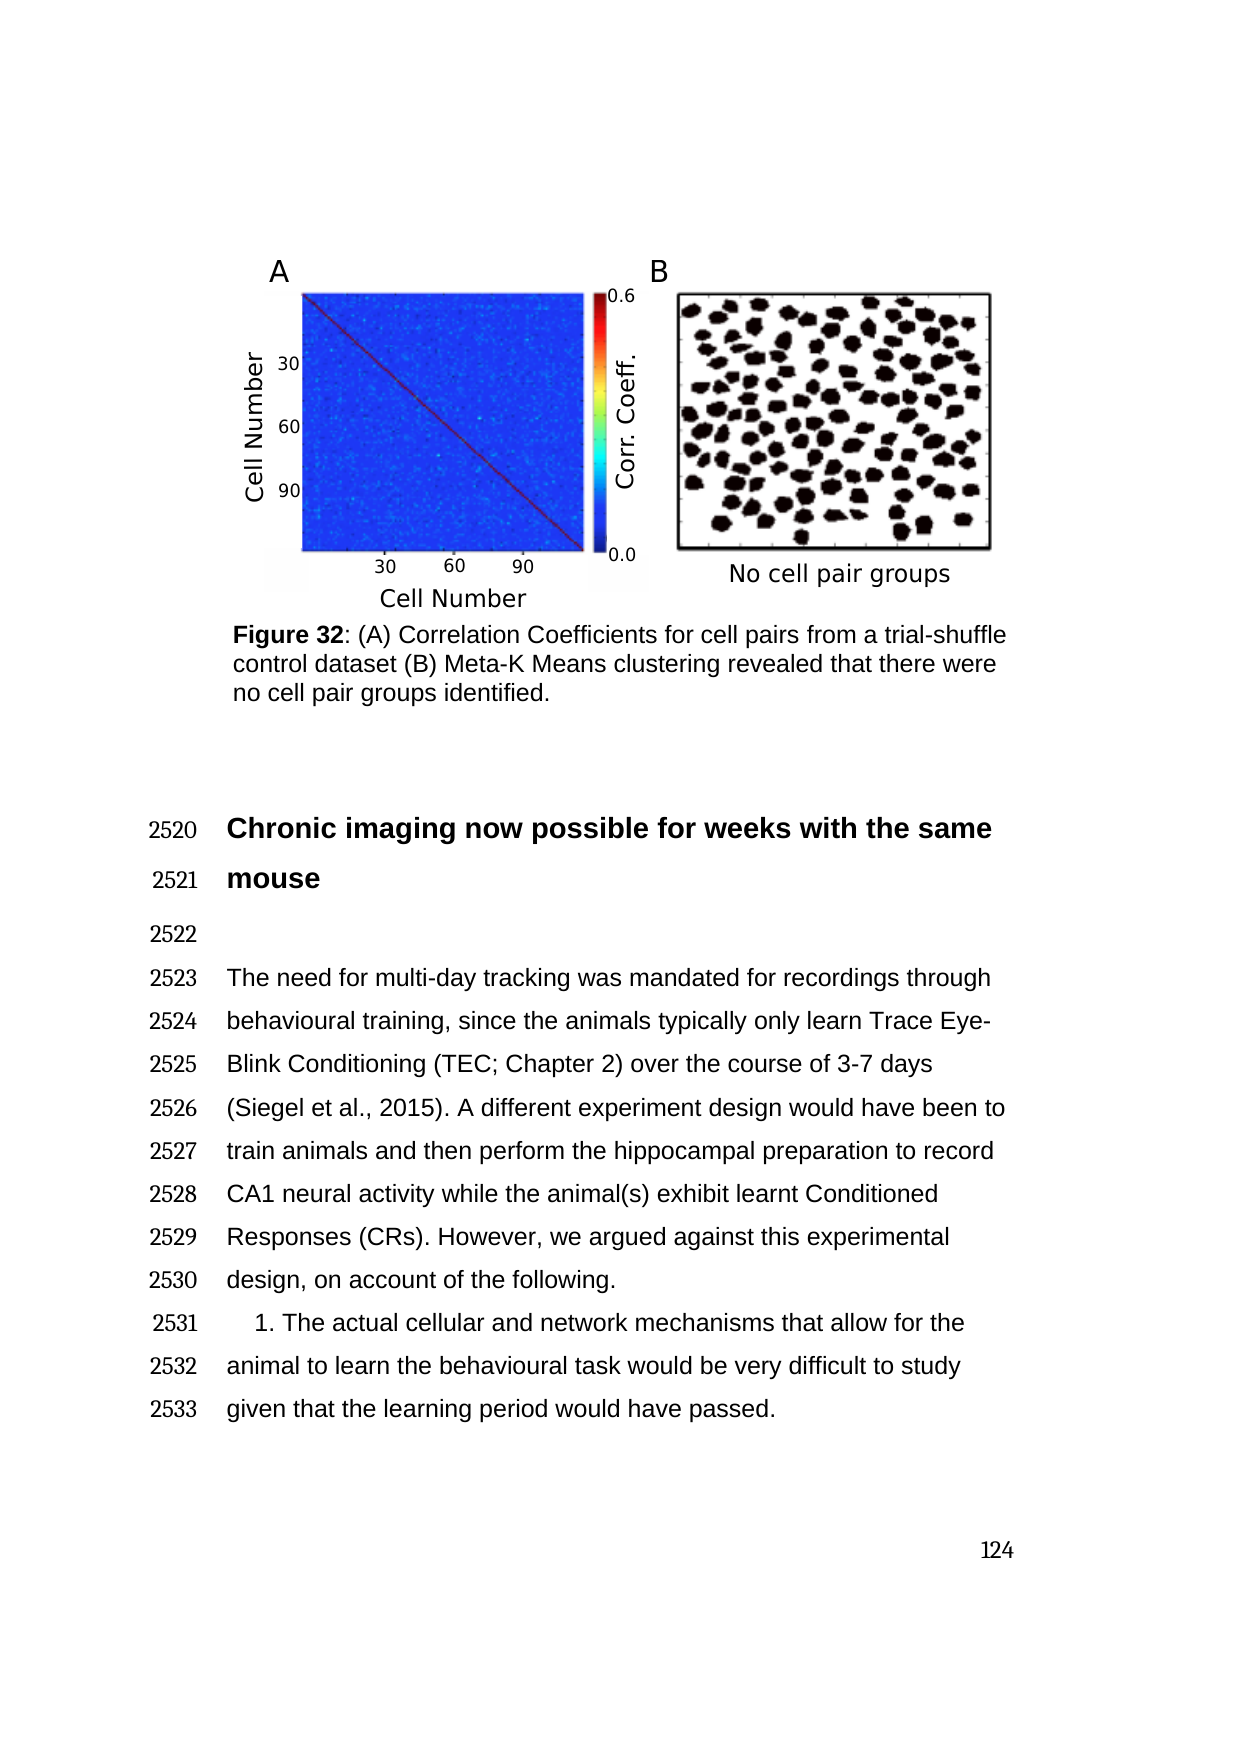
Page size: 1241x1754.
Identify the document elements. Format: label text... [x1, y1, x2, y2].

text 1. The actual cellular and network mechanisms that allow for the animal to learn the behavioural task would be very difficult to study given that the learning period would have passed. [226, 1308, 1014, 1423]
text Figure 32: (A) Correlation Coefficients for cell pairs from a trial-shuffle control dataset (B) Meta-K Means clustering revealed that there were no cell pair groups identified. [233, 260, 1007, 706]
subtitle Chronic imaging now possible for weeks with the same mouse [226, 811, 1014, 895]
text The need for multi-day tracking was mandated for recordings through behavioural training, since the animals typically only learn Trace Eye-Blink Conditioning (TEC; Chapter 2) over the course of 3-7 days (Siegel et al., 2015)⁠. A different experiment design would have been to train animals and then perform the hippocampal preparation to record CA1 neural activity while the animal(s) exhibit learnt Conditioned Responses (CRs). However, we argued against this experimental design, on account of the following. [226, 963, 1014, 1294]
